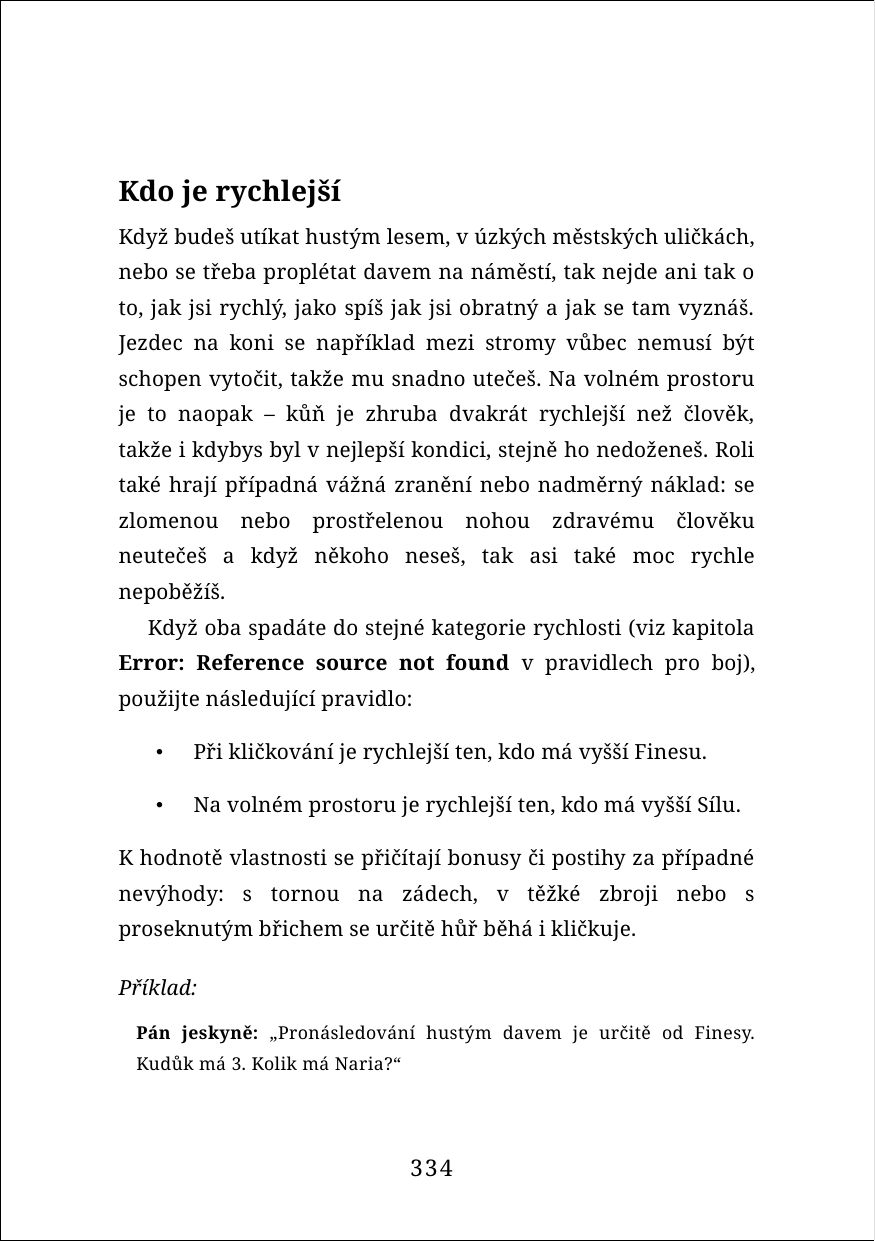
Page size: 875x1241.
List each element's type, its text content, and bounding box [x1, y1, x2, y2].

text K hodnotě vlastnosti se přičítají bonusy či postihy za případné nevýhody: s tornou na zádech, v těžké zbroji nebo s proseknutým břichem se určitě hůř běhá i kličkuje. [118, 843, 756, 943]
subtitle Kdo je rychlejší [118, 172, 756, 210]
text Příklad: [118, 973, 756, 1002]
text Když budeš utíkat hustým lesem, v úzkých městských uličkách, nebo se třeba proplétat davem na náměstí, tak nejde ani tak o to, jak jsi rychlý, jako spíš jak jsi obratný a jak se tam vyznáš. Jezdec na koni se například mezi stromy vůbec nemusí být schopen vytočit, takže mu snadno utečeš. Na volném prostoru je to naopak – kůň je zhruba dvakrát rychlejší než člověk, takže i kdybys byl v nejlepší kondici, stejně ho nedoženeš. Roli také hrají případná vážná zranění nebo nadměrný náklad: se zlomenou nebo prostřelenou nohou zdravému člověku neutečeš a když někoho neseš, tak asi také moc rychle nepoběžíš. Když oba spadáte do stejné kategorie rychlosti (viz kapitola Error: Reference source not found v pravidlech pro boj), použijte následující pravidlo: [118, 222, 756, 712]
text Pán jeskyně: „Pronásledování hustým davem je určitě od Finesy. Kudůk má 3. Kolik má Naria?“ [136, 1021, 756, 1075]
list Na volném prostoru je rychlejší ten, kdo má vyšší Sílu. [156, 790, 756, 818]
list Při kličkování je rychlejší ten, kdo má vyšší Finesu. [156, 737, 756, 765]
